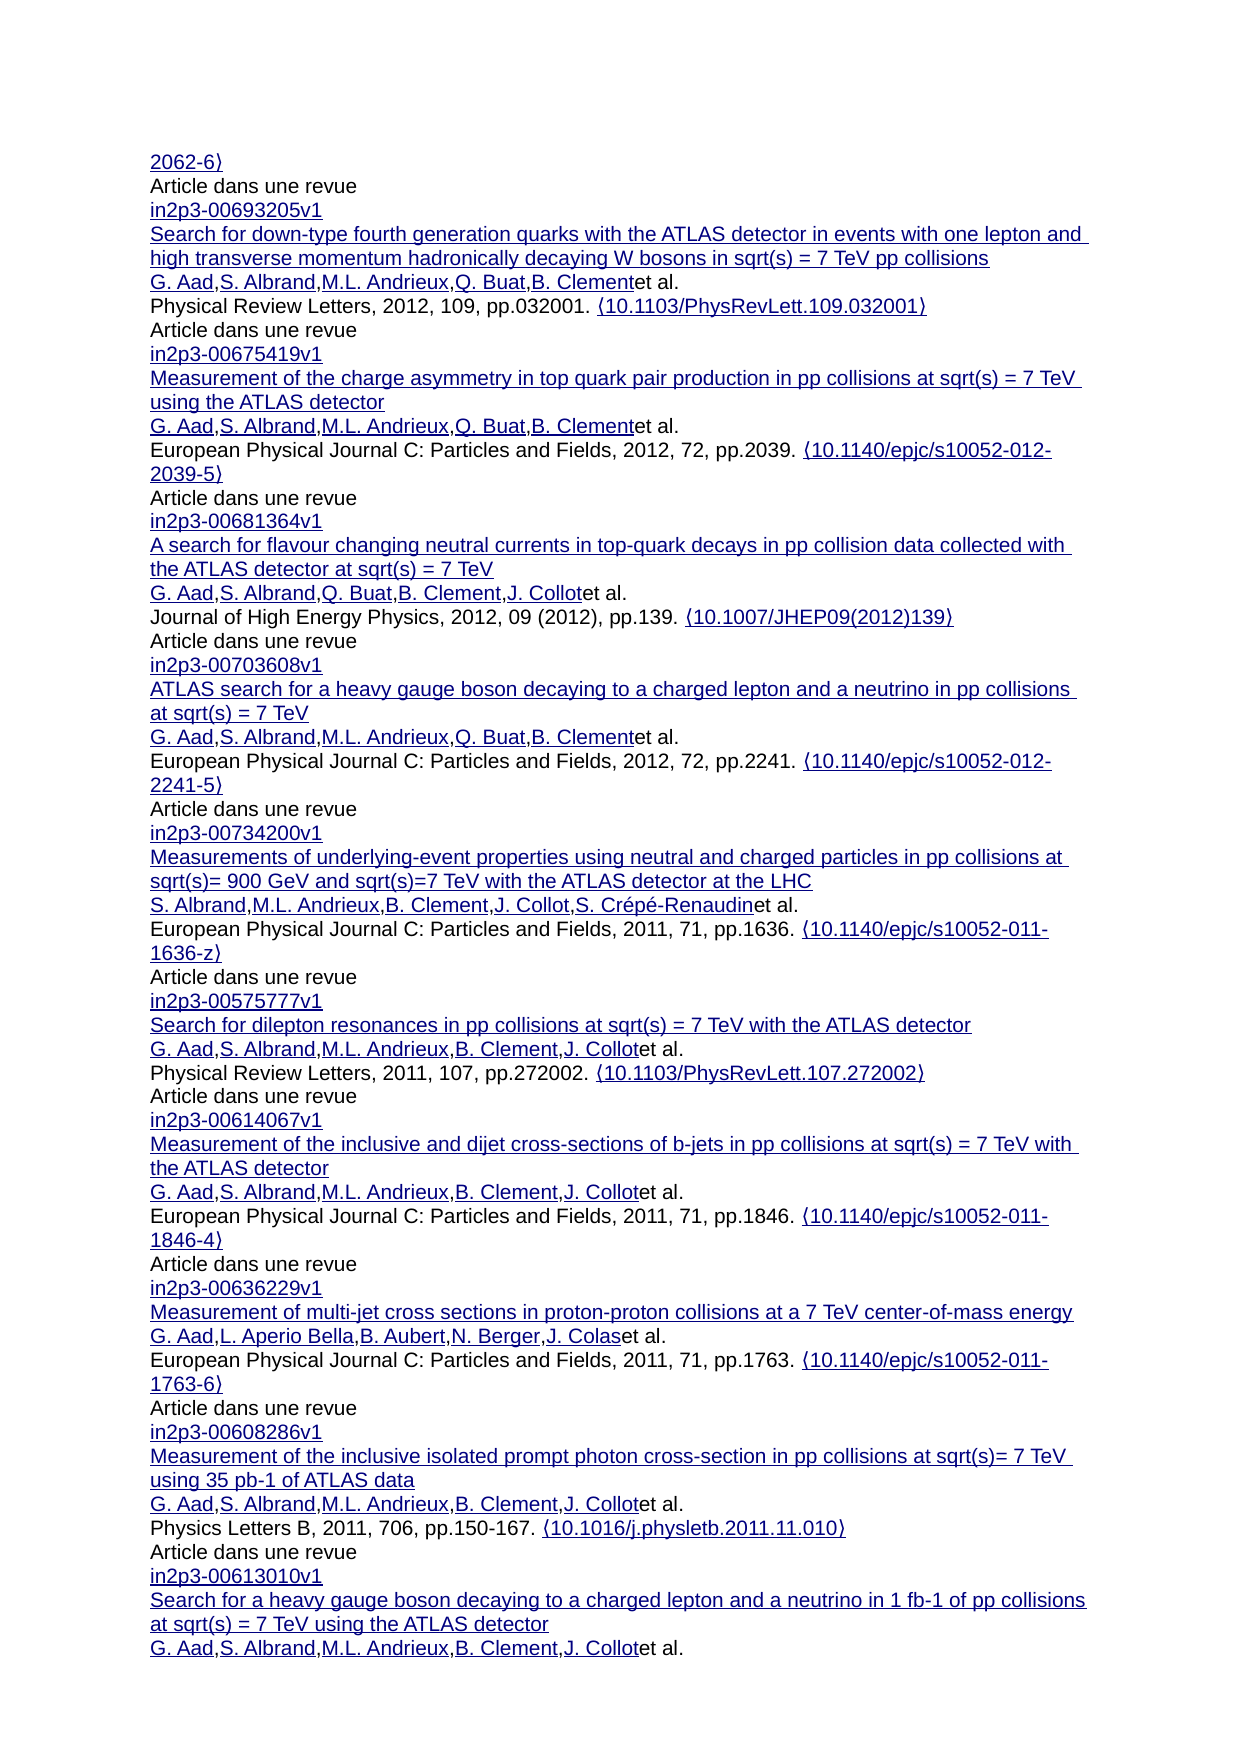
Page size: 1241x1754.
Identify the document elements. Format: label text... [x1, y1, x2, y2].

table_cell 2062-6⟩ Article dans une revue in2p3-00693205v1 [150, 150, 1090, 222]
table_cell Measurement of the charge asymmetry in top quark pair production in pp collisions at sqrt(s) = 7 TeV using the ATLAS detector G. Aad,S. Albrand,M.L. Andrieux,Q. Buat,B. Clementet al. European Physical Journal C: Particles and Fields, 2012, 72, pp.2039. ⟨10.1140/epjc/s10052-012-2039-5⟩ Article dans une revue in2p3-00681364v1 [150, 366, 1090, 533]
table_cell A search for flavour changing neutral currents in top-quark decays in pp collision data collected with the ATLAS detector at sqrt(s) = 7 TeV G. Aad,S. Albrand,Q. Buat,B. Clement,J. Collotet al. Journal of High Energy Physics, 2012, 09 (2012), pp.139. ⟨10.1007/JHEP09(2012)139⟩ Article dans une revue in2p3-00703608v1 [150, 533, 1090, 677]
table_cell Measurement of multi-jet cross sections in proton-proton collisions at a 7 TeV center-of-mass energy G. Aad,L. Aperio Bella,B. Aubert,N. Berger,J. Colaset al. European Physical Journal C: Particles and Fields, 2011, 71, pp.1763. ⟨10.1140/epjc/s10052-011-1763-6⟩ Article dans une revue in2p3-00608286v1 [150, 1300, 1090, 1444]
table_cell Measurements of underlying-event properties using neutral and charged particles in pp collisions at sqrt(s)= 900 GeV and sqrt(s)=7 TeV with the ATLAS detector at the LHC S. Albrand,M.L. Andrieux,B. Clement,J. Collot,S. Crépé-Renaudinet al. European Physical Journal C: Particles and Fields, 2011, 71, pp.1636. ⟨10.1140/epjc/s10052-011-1636-z⟩ Article dans une revue in2p3-00575777v1 [150, 845, 1090, 1012]
table_cell Measurement of the inclusive isolated prompt photon cross-section in pp collisions at sqrt(s)= 7 TeV using 35 pb-1 of ATLAS data G. Aad,S. Albrand,M.L. Andrieux,B. Clement,J. Collotet al. Physics Letters B, 2011, 706, pp.150-167. ⟨10.1016/j.physletb.2011.11.010⟩ Article dans une revue in2p3-00613010v1 [150, 1444, 1090, 1587]
table_cell Search for down-type fourth generation quarks with the ATLAS detector in events with one lepton and high transverse momentum hadronically decaying W bosons in sqrt(s) = 7 TeV pp collisions G. Aad,S. Albrand,M.L. Andrieux,Q. Buat,B. Clementet al. Physical Review Letters, 2012, 109, pp.032001. ⟨10.1103/PhysRevLett.109.032001⟩ Article dans une revue in2p3-00675419v1 [150, 222, 1090, 366]
table_cell ATLAS search for a heavy gauge boson decaying to a charged lepton and a neutrino in pp collisions at sqrt(s) = 7 TeV G. Aad,S. Albrand,M.L. Andrieux,Q. Buat,B. Clementet al. European Physical Journal C: Particles and Fields, 2012, 72, pp.2241. ⟨10.1140/epjc/s10052-012-2241-5⟩ Article dans une revue in2p3-00734200v1 [150, 677, 1090, 845]
table_cell Measurement of the inclusive and dijet cross-sections of b-jets in pp collisions at sqrt(s) = 7 TeV with the ATLAS detector G. Aad,S. Albrand,M.L. Andrieux,B. Clement,J. Collotet al. European Physical Journal C: Particles and Fields, 2011, 71, pp.1846. ⟨10.1140/epjc/s10052-011-1846-4⟩ Article dans une revue in2p3-00636229v1 [150, 1132, 1090, 1300]
table_cell Search for a heavy gauge boson decaying to a charged lepton and a neutrino in 1 fb-1 of pp collisions at sqrt(s) = 7 TeV using the ATLAS detector G. Aad,S. Albrand,M.L. Andrieux,B. Clement,J. Collotet al. [150, 1588, 1090, 1659]
table_cell Search for dilepton resonances in pp collisions at sqrt(s) = 7 TeV with the ATLAS detector G. Aad,S. Albrand,M.L. Andrieux,B. Clement,J. Collotet al. Physical Review Letters, 2011, 107, pp.272002. ⟨10.1103/PhysRevLett.107.272002⟩ Article dans une revue in2p3-00614067v1 [150, 1013, 1090, 1132]
